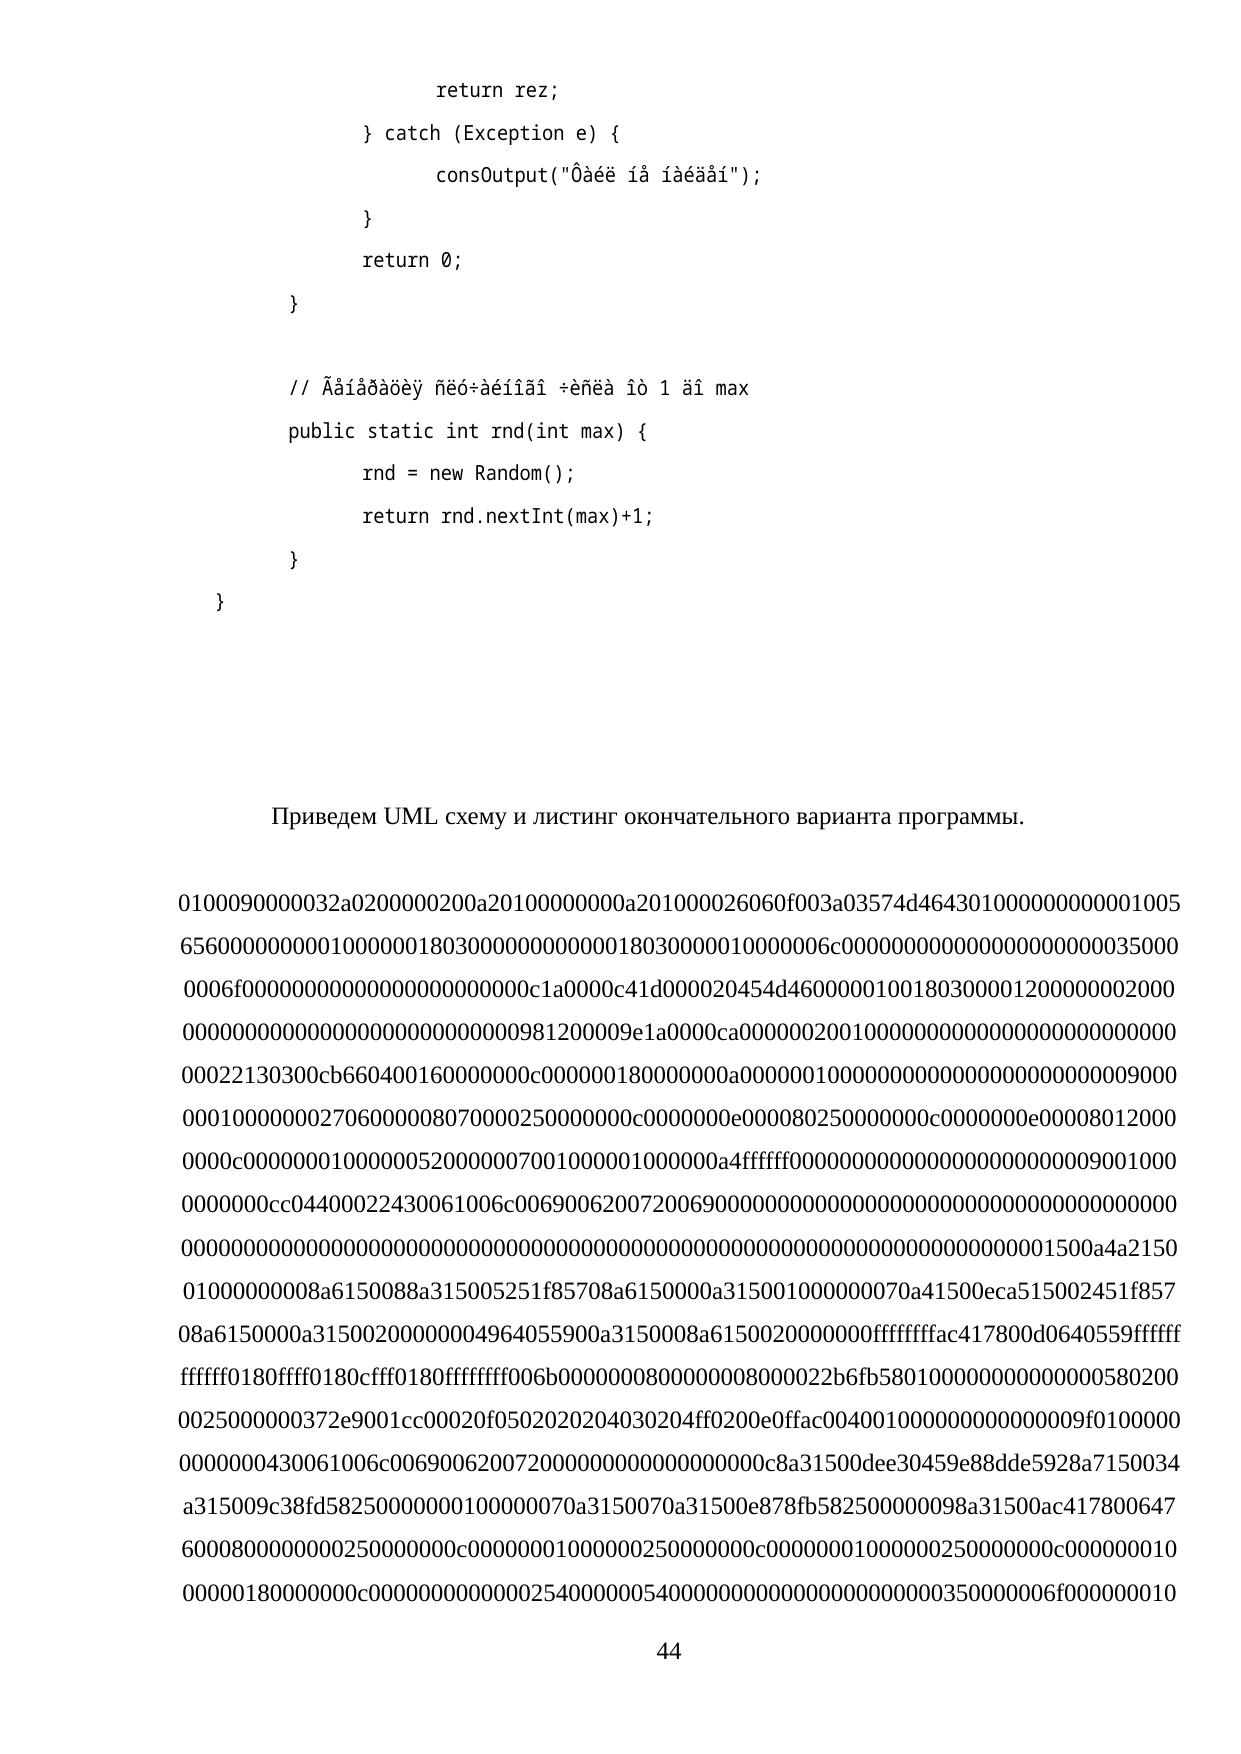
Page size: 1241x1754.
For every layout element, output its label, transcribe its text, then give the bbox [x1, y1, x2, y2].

text 0100090000032a0200000200a20100000000a201000026060f003a03574d4643010000000000010056560000000001000000180300000000000018030000010000006c0000000000000000000000350000006f00000000000000000000000c1a0000c41d000020454d4600000100180300001200000002000000000000000000000000000000981200009e1a0000ca0000002001000000000000000000000000000022130300cb660400160000000c000000180000000a00000010000000000000000000000009000000100000002706000008070000250000000c0000000e000080250000000c0000000e000080120000000c00000001000000520000007001000001000000a4ffffff00000000000000000000000090010000000000cc04400022430061006c006900620072006900000000000000000000000000000000000000000000000000000000000000000000000000000000000000000000000000000000001500a4a215001000000008a6150088a315005251f85708a6150000a315001000000070a41500eca515002451f85708a6150000a31500200000004964055900a3150008a6150020000000ffffffffac417800d0640559ffffffffffff0180ffff0180cfff0180ffffffff006b0000000800000008000022b6fb5801000000000000005802000025000000372e9001cc00020f0502020204030204ff0200e0ffac004001000000000000009f01000000000000430061006c006900620072000000000000000000c8a31500dee30459e88dde5928a7150034a315009c38fd58250000000100000070a3150070a31500e878fb582500000098a31500ac4178006476000800000000250000000c00000001000000250000000c00000001000000250000000c00000001000000180000000c0000000000000254000000540000000000000000000000350000006f000000010 [177, 888, 1181, 1606]
text public static int rnd(int max) { [214, 416, 1181, 444]
text } catch (Exception e) { [214, 118, 1181, 146]
text } [214, 203, 1181, 231]
text } [214, 586, 1181, 615]
text return 0; [214, 245, 1181, 274]
text rnd = new Random(); [214, 458, 1181, 487]
text return rez; [214, 75, 1181, 103]
text consOutput("Ôàéë íå íàéäåí"); [214, 160, 1181, 189]
text Приведем UML схему и листинг окончательного варианта программы. [177, 801, 1181, 830]
text } [214, 288, 1181, 316]
text } [214, 544, 1181, 572]
text // Ãåíåðàöèÿ ñëó÷àéíîãî ÷èñëà îò 1 äî max [214, 373, 1181, 402]
text return rnd.nextInt(max)+1; [214, 501, 1181, 529]
